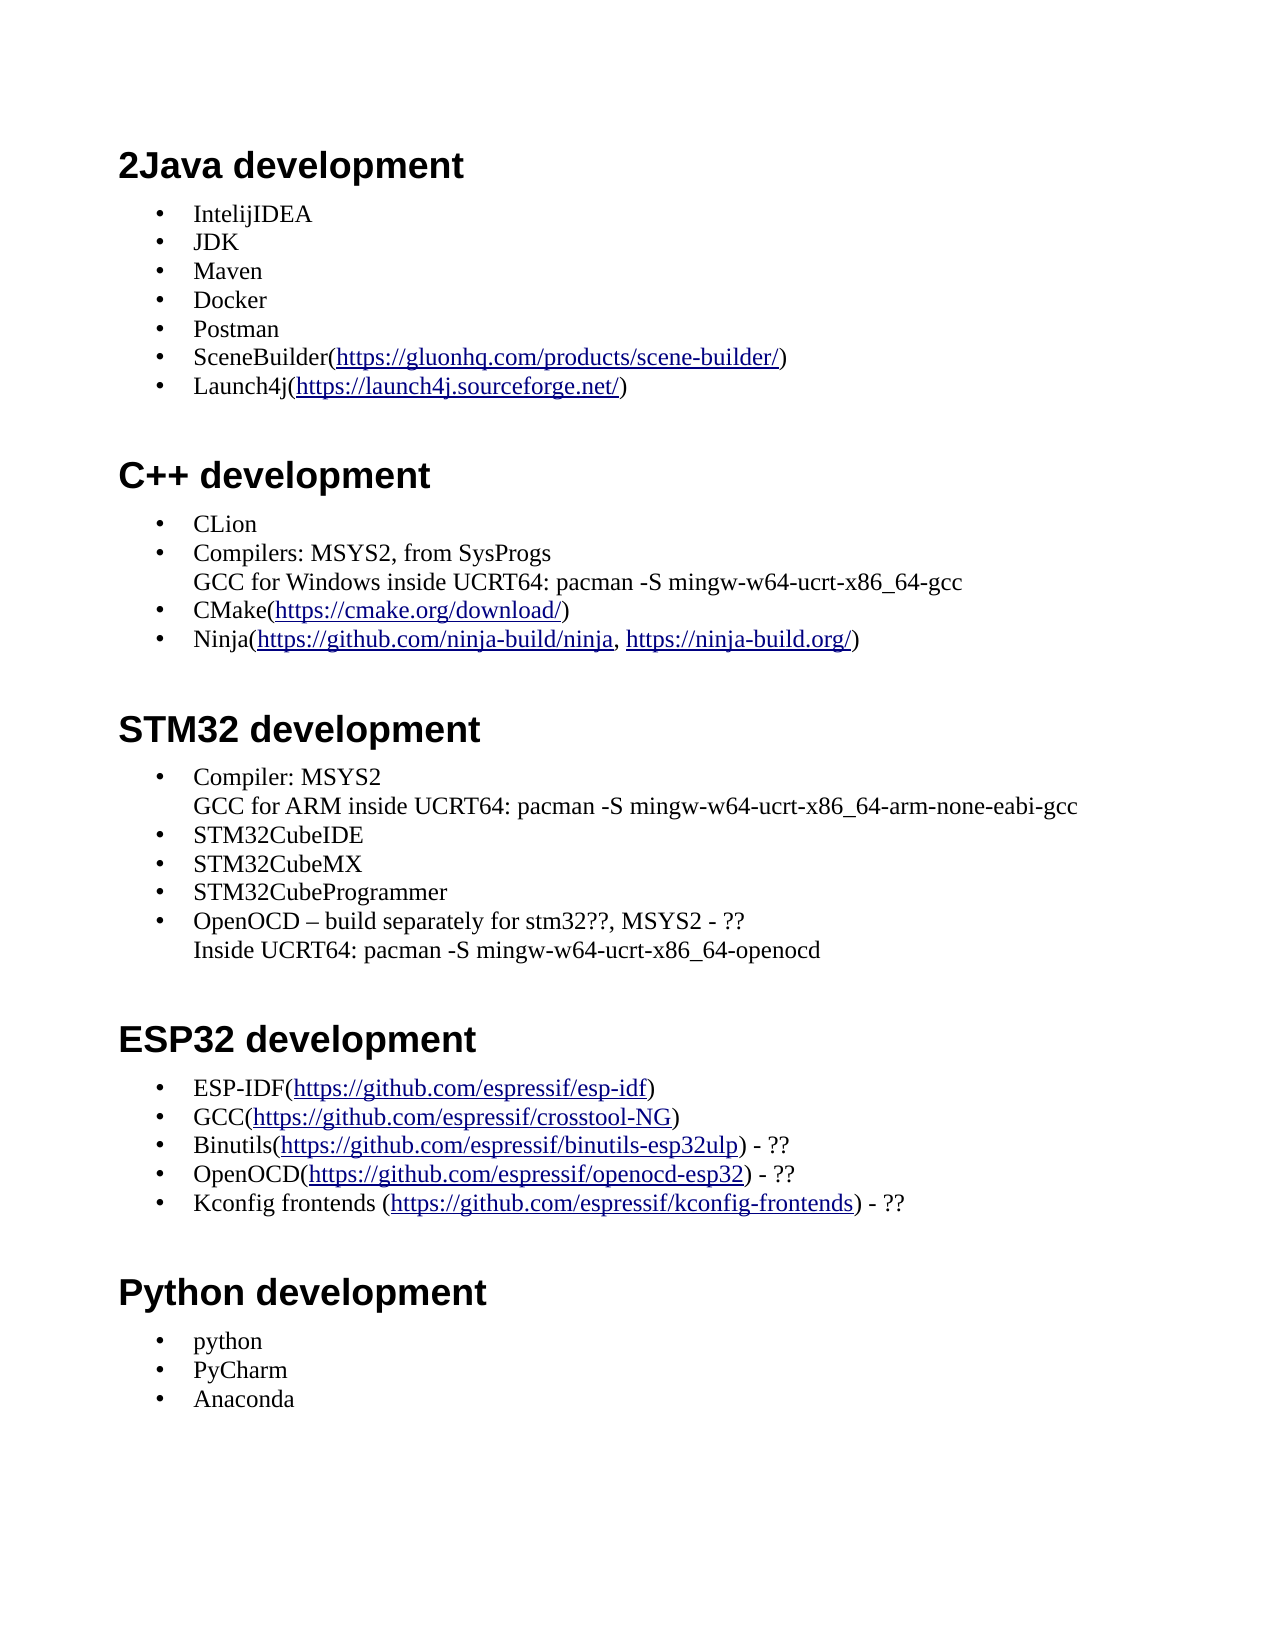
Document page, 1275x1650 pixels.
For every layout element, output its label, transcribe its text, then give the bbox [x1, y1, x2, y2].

list IntelijIDEA [156, 199, 1157, 227]
list Inside UCRT64: pacman -S mingw-w64-ucrt-x86_64-openocd [156, 935, 1157, 964]
list python [156, 1326, 1157, 1355]
list JDK [156, 227, 1157, 256]
subtitle 2Java development [118, 143, 1157, 186]
list Compilers: MSYS2, from SysProgs [156, 538, 1157, 567]
list SceneBuilder(https://gluonhq.com/products/scene-builder/) [156, 342, 1157, 371]
list Kconfig frontends (https://github.com/espressif/kconfig-frontends) - ?? [156, 1188, 1157, 1217]
list STM32CubeProgrammer [156, 877, 1157, 906]
list OpenOCD – build separately for stm32??, MSYS2 - ?? [156, 906, 1157, 935]
list Ninja(https://github.com/ninja-build/ninja, https://ninja-build.org/) [156, 624, 1157, 653]
list Launch4j(https://launch4j.sourceforge.net/) [156, 371, 1157, 400]
list GCC for Windows inside UCRT64: pacman -S mingw-w64-ucrt-x86_64-gcc [156, 567, 1157, 596]
subtitle C++ development [118, 454, 1157, 497]
subtitle Python development [118, 1271, 1157, 1314]
list Anaconda [156, 1384, 1157, 1412]
subtitle ESP32 development [118, 1017, 1157, 1061]
list STM32CubeIDE [156, 820, 1157, 849]
subtitle STM32 development [118, 707, 1157, 750]
list PyCharm [156, 1355, 1157, 1384]
list GCC for ARM inside UCRT64: pacman -S mingw-w64-ucrt-x86_64-arm-none-eabi-gcc [156, 791, 1157, 820]
list OpenOCD(https://github.com/espressif/openocd-esp32) - ?? [156, 1159, 1157, 1188]
list CLion [156, 509, 1157, 538]
list ESP-IDF(https://github.com/espressif/esp-idf) [156, 1073, 1157, 1102]
list Postman [156, 314, 1157, 342]
list Compiler: MSYS2 [156, 762, 1157, 791]
list Docker [156, 285, 1157, 314]
list CMake(https://cmake.org/download/) [156, 596, 1157, 624]
list Maven [156, 256, 1157, 285]
list GCC(https://github.com/espressif/crosstool-NG) [156, 1102, 1157, 1131]
list Binutils(https://github.com/espressif/binutils-esp32ulp) - ?? [156, 1131, 1157, 1159]
list STM32CubeMX [156, 849, 1157, 877]
